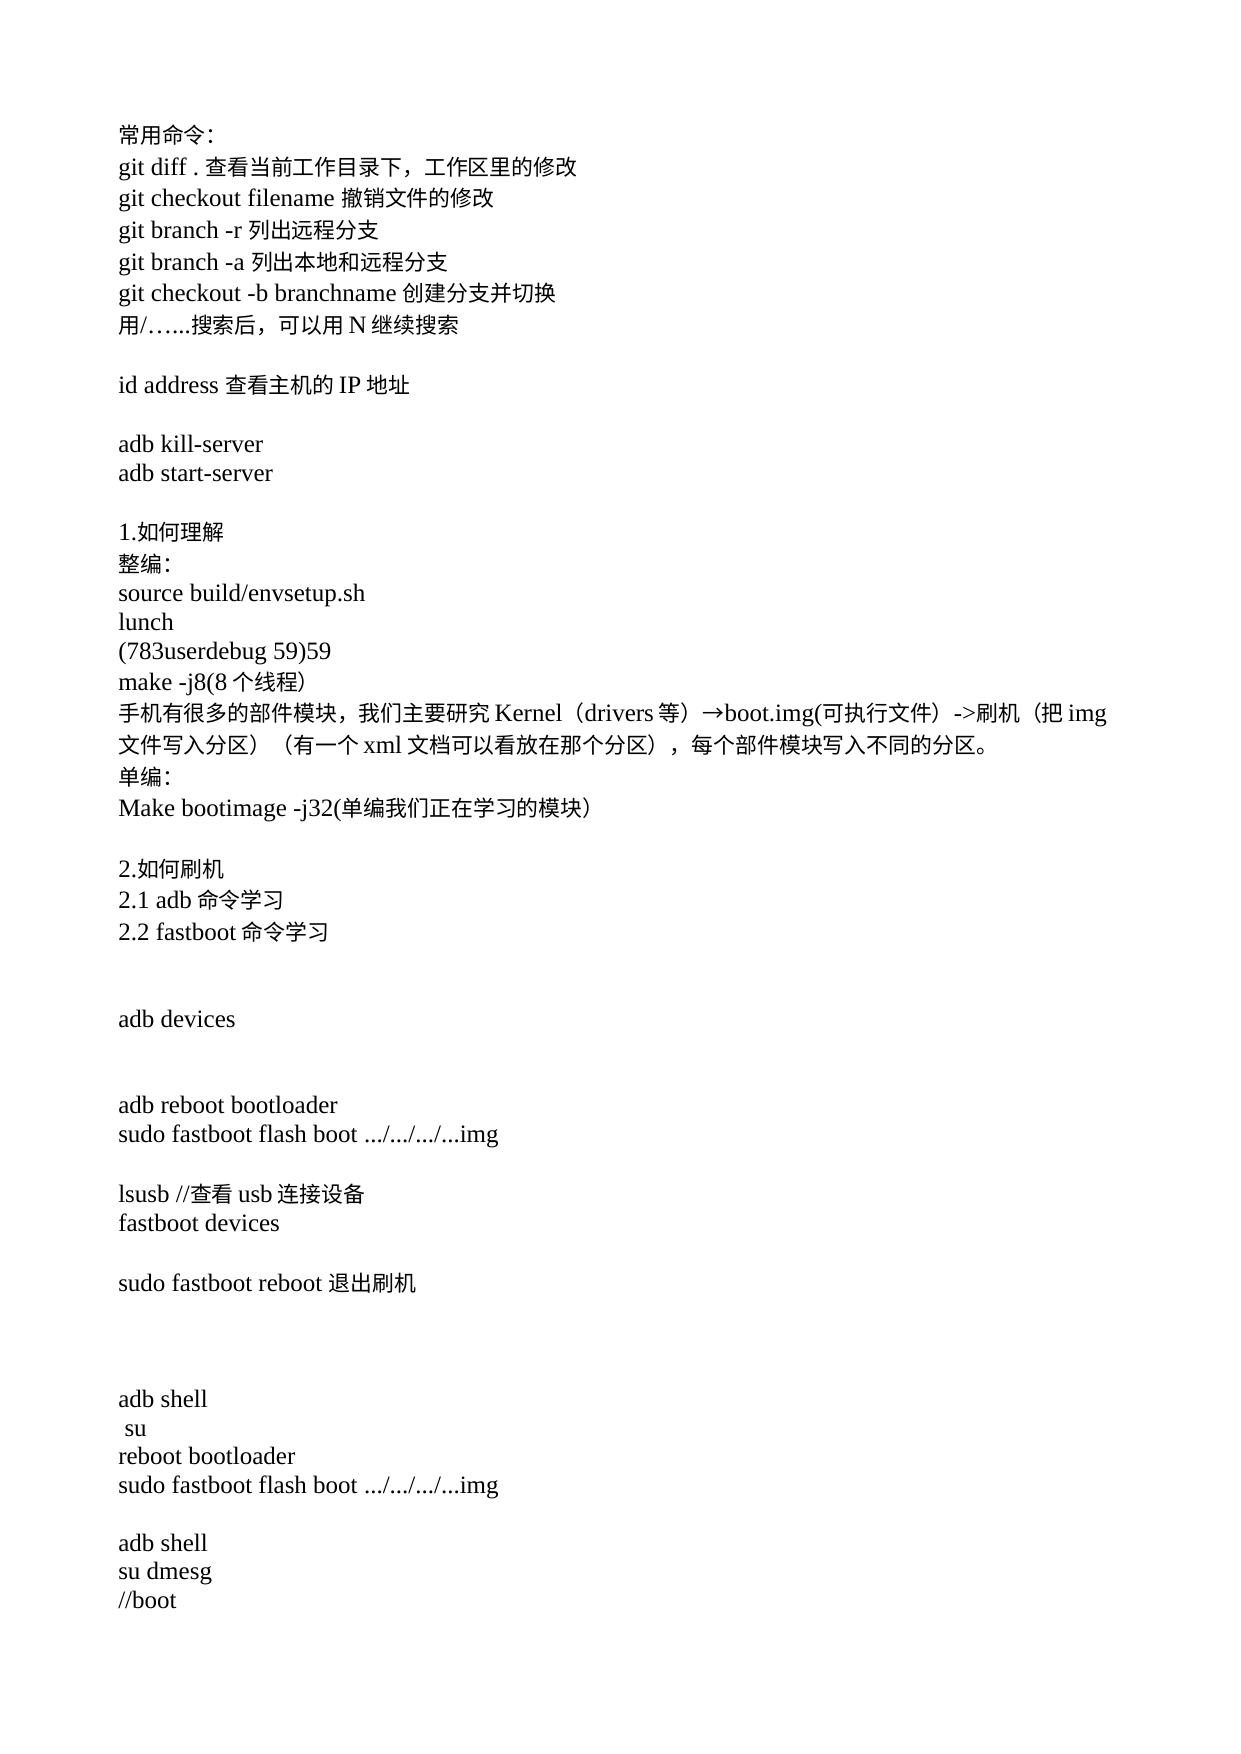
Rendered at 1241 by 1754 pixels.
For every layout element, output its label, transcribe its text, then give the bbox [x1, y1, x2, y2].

text su [118, 1413, 1122, 1441]
text 整编： [118, 547, 1122, 578]
text sudo fastboot flash boot .../.../.../...img [118, 1119, 1122, 1148]
text 2.1 adb命令学习 [118, 883, 1122, 915]
text adb shell [118, 1384, 1122, 1413]
text fastboot devices [118, 1208, 1122, 1237]
text adb start-server [118, 458, 1122, 486]
text 2.如何刷机 [118, 852, 1122, 883]
text 手机有很多的部件模块，我们主要研究Kernel（drivers等）→boot.img(可执行文件）->刷机（把img文件写入分区）（有一个xml文档可以看放在那个分区），每个部件模块写入不同的分区。 [118, 696, 1122, 760]
text git checkout -b branchname 创建分支并切换 [118, 276, 1122, 308]
text git checkout filename 撤销文件的修改 [118, 181, 1122, 213]
text 2.2 fastboot命令学习 [118, 915, 1122, 947]
text git branch -a 列出本地和远程分支 [118, 245, 1122, 276]
text make -j8(8个线程） [118, 665, 1122, 696]
text adb reboot bootloader [118, 1091, 1122, 1119]
text 单编： [118, 760, 1122, 791]
text sudo fastboot flash boot .../.../.../...img [118, 1470, 1122, 1499]
text su dmesg [118, 1556, 1122, 1585]
text source build/envsetup.sh [118, 578, 1122, 607]
text id address 查看主机的IP地址 [118, 368, 1122, 400]
text lsusb //查看usb连接设备 [118, 1177, 1122, 1208]
text (783userdebug 59)59 [118, 636, 1122, 665]
text lunch [118, 607, 1122, 636]
text adb shell [118, 1528, 1122, 1556]
text //boot [118, 1585, 1122, 1614]
text 用/…...搜索后，可以用N继续搜索 [118, 308, 1122, 340]
text Make bootimage -j32(单编我们正在学习的模块） [118, 791, 1122, 823]
text adb kill-server [118, 429, 1122, 458]
text git branch -r 列出远程分支 [118, 213, 1122, 245]
text git diff . 查看当前工作目录下，工作区里的修改 [118, 150, 1122, 181]
text adb devices [118, 1004, 1122, 1033]
text sudo fastboot reboot 退出刷机 [118, 1266, 1122, 1298]
text 常用命令： [118, 118, 1122, 150]
text reboot bootloader [118, 1441, 1122, 1470]
text 1.如何理解 [118, 515, 1122, 547]
